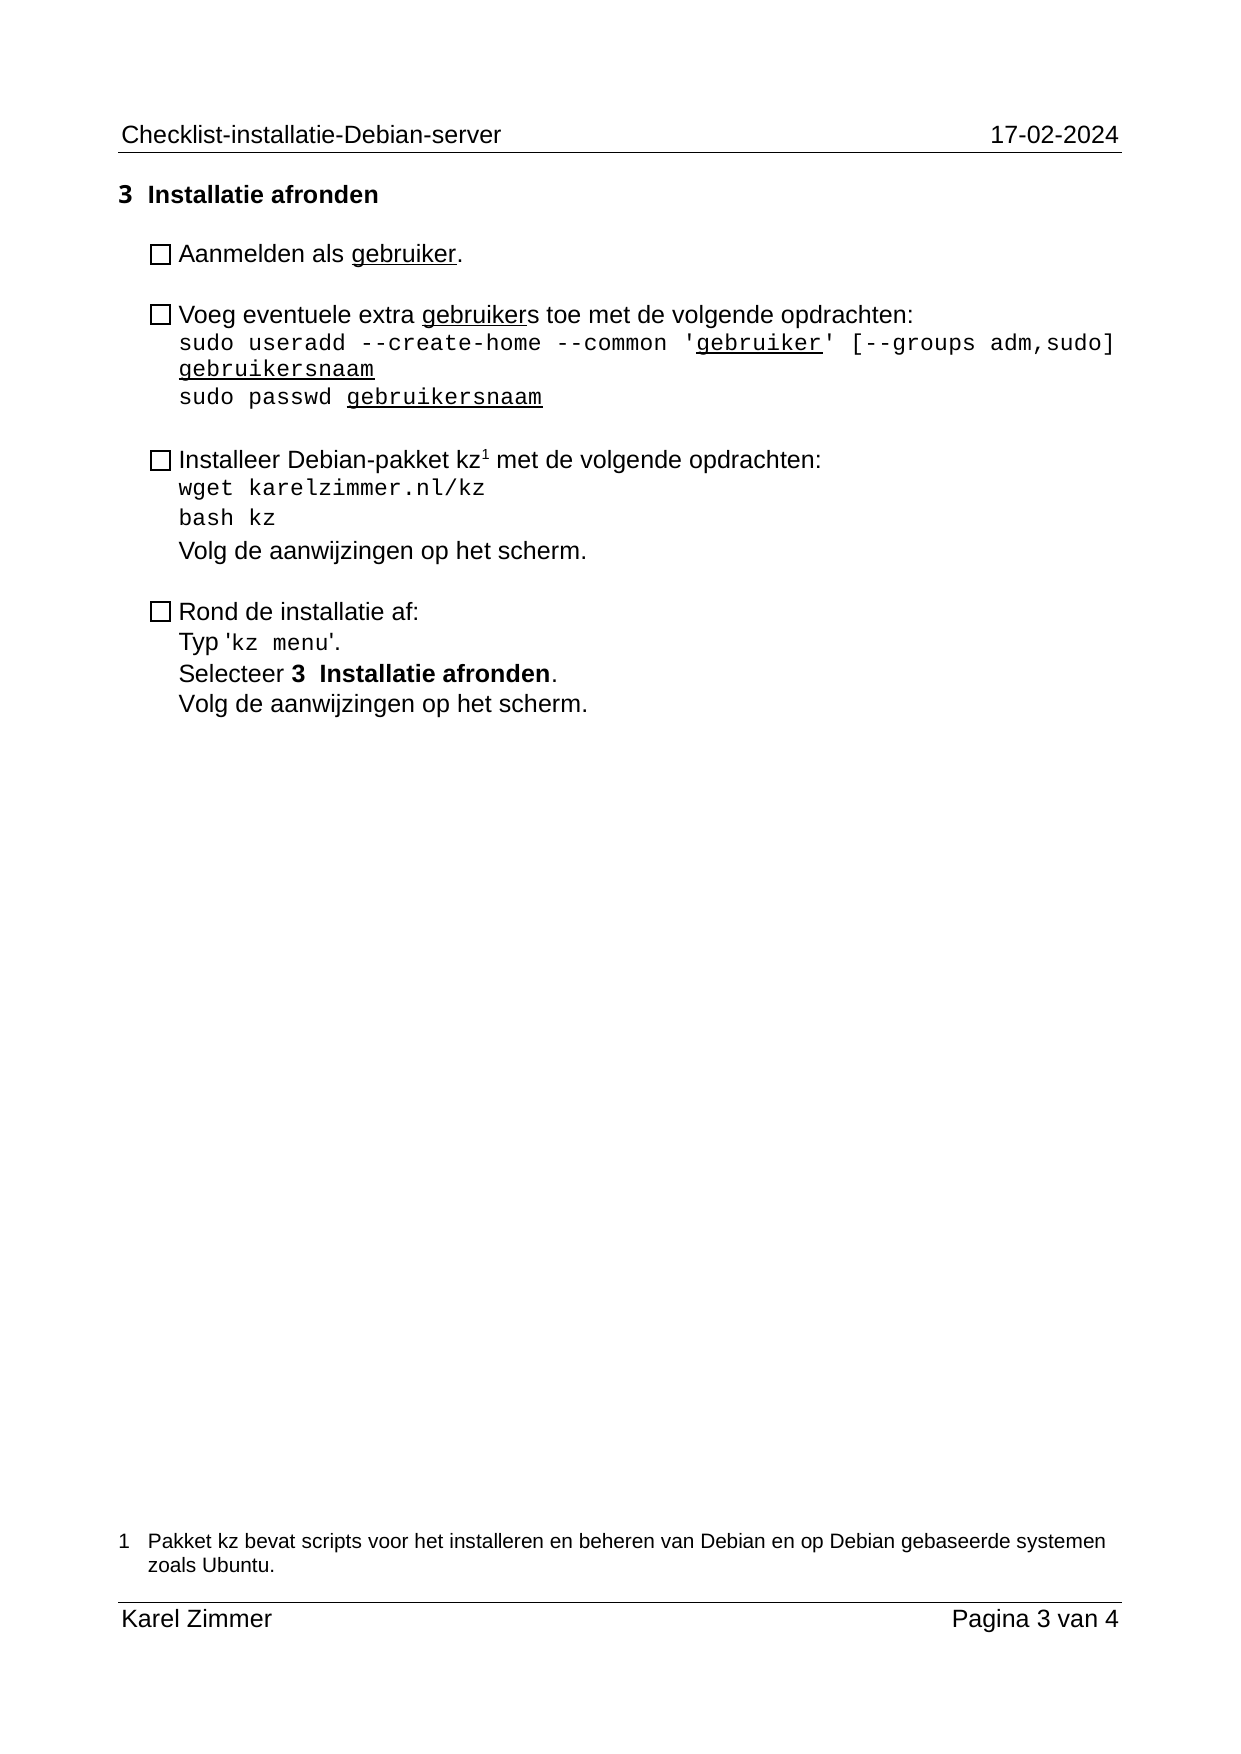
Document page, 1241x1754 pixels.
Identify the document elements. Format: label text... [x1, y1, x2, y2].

table_cell [118, 415, 142, 445]
table_cell [118, 300, 142, 330]
table_cell [118, 269, 142, 300]
table_cell [142, 536, 177, 566]
table_cell [118, 445, 142, 475]
table_cell [118, 475, 142, 506]
table_cell [142, 475, 177, 506]
table_cell [118, 566, 142, 597]
table_cell [142, 330, 177, 384]
table_header Aanmelden als gebruiker. [177, 239, 1122, 269]
table_header [118, 239, 142, 269]
table_cell Voeg eventuele extra gebruikers toe met de volgende opdrachten: [177, 300, 1122, 330]
table_cell Rond de installatie af: [177, 597, 1122, 627]
table_cell [142, 269, 177, 300]
table_cell [142, 384, 177, 415]
table_cell [118, 659, 142, 689]
table_cell [142, 506, 177, 536]
table_cell [118, 330, 142, 384]
table_cell Volg de aanwijzingen op het scherm. [177, 536, 1122, 566]
table_cell [142, 445, 177, 475]
table_cell [177, 269, 1122, 300]
table_cell [118, 506, 142, 536]
table_cell [177, 566, 1122, 597]
table_cell [142, 300, 177, 330]
table_cell sudo passwd gebruikersnaam [177, 384, 1122, 415]
table_cell [118, 384, 142, 415]
table_cell [177, 415, 1122, 445]
table_cell [142, 689, 177, 719]
table_cell Selecteer 3 Installatie afronden. [177, 659, 1122, 689]
table_cell sudo useradd --create-home --common 'gebruiker' [--groups adm,sudo] gebruikersnaam [177, 330, 1122, 384]
table_cell [142, 566, 177, 597]
table_cell [142, 415, 177, 445]
table_cell [118, 536, 142, 566]
table_cell [142, 627, 177, 659]
table_cell Typ 'kz menu'. [177, 627, 1122, 659]
table_cell bash kz [177, 506, 1122, 536]
table_cell [118, 689, 142, 719]
table_cell [118, 627, 142, 659]
table_cell Volg de aanwijzingen op het scherm. [177, 689, 1122, 719]
table_cell wget karelzimmer.nl/kz [177, 475, 1122, 506]
table_cell [142, 659, 177, 689]
table_cell [118, 597, 142, 627]
list Installatie afronden [118, 177, 1122, 211]
table_cell Installeer Debian-pakket kz met de volgende opdrachten: [177, 445, 1122, 475]
table_header [142, 239, 177, 269]
table_cell [142, 597, 177, 627]
